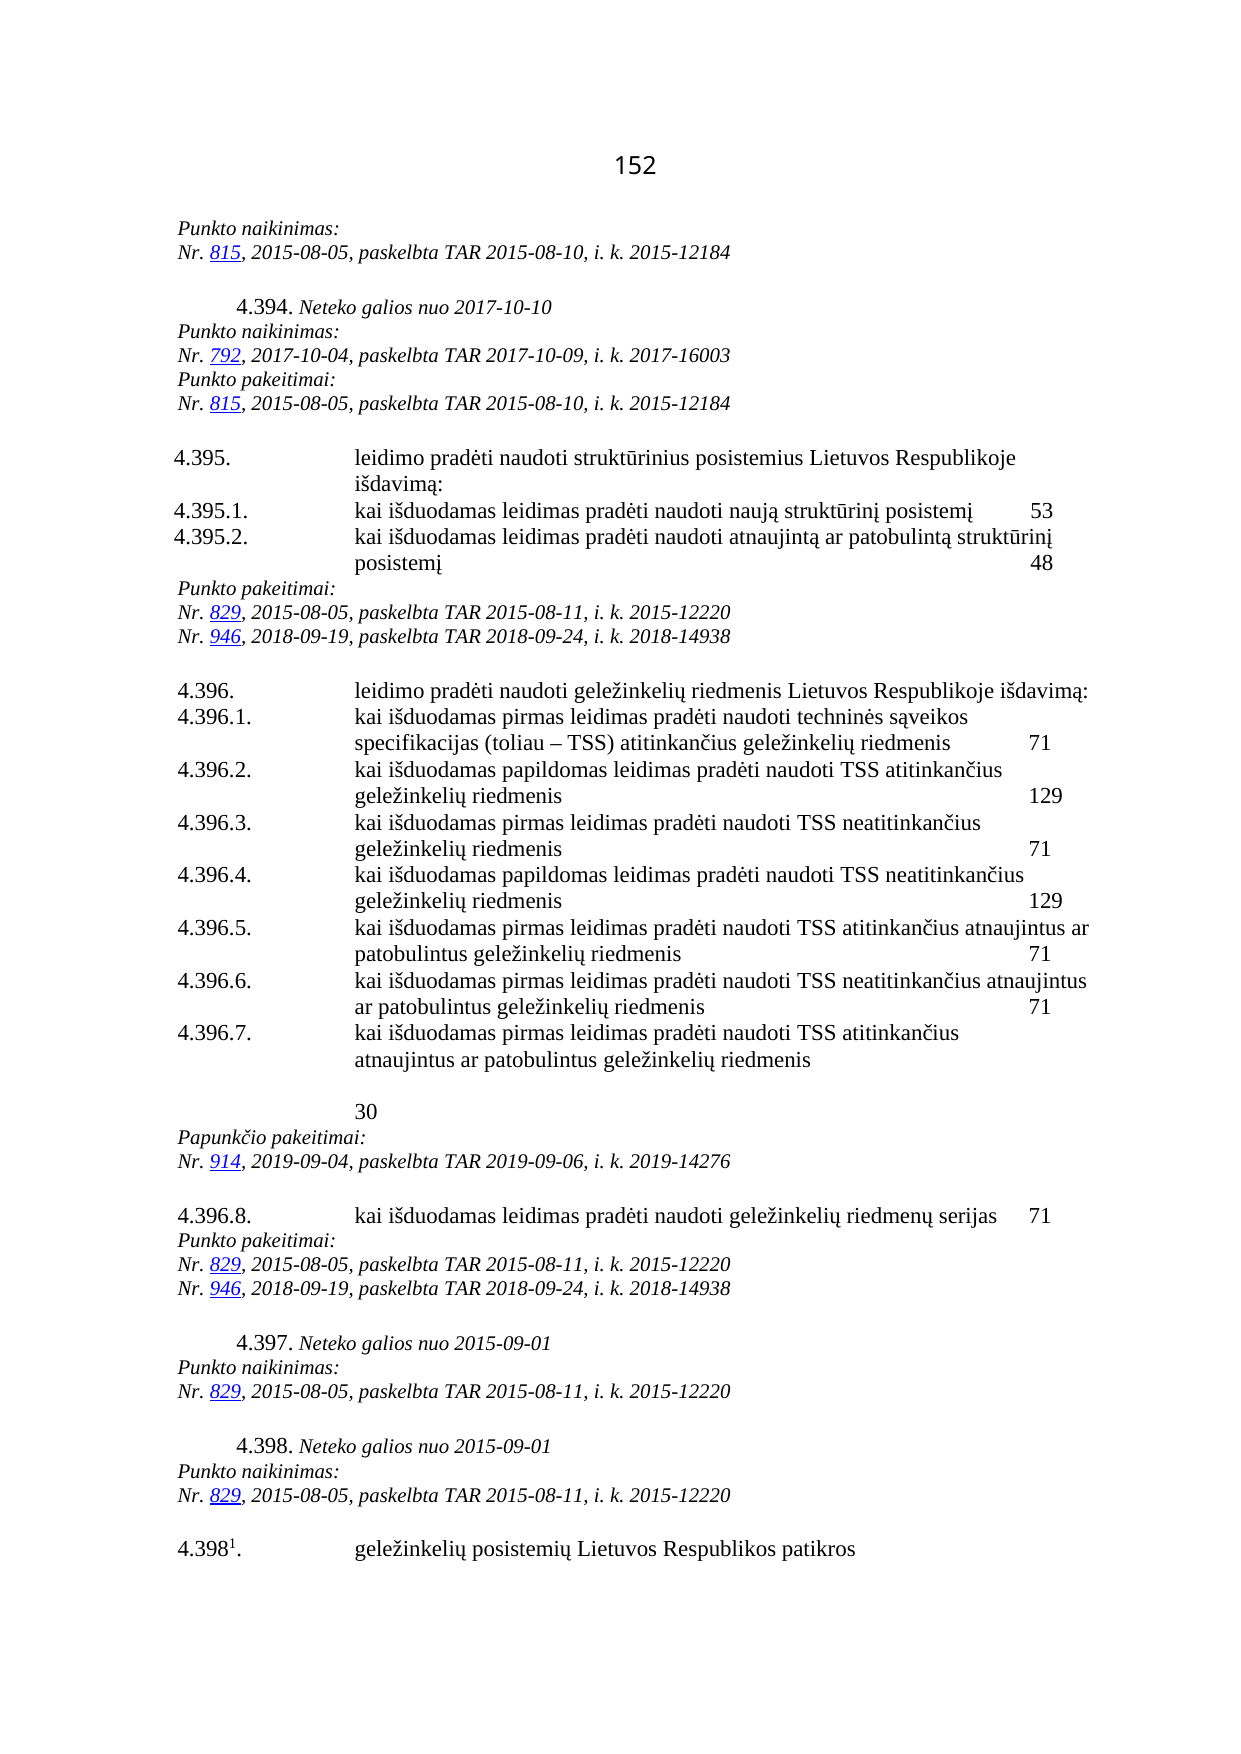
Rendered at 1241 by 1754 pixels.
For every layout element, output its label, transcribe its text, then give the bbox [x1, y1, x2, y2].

text Punkto pakeitimai: [177, 576, 1093, 600]
text Nr. 815, 2015-08-05, paskelbta TAR 2015-08-10, i. k. 2015-12184 [177, 240, 1093, 264]
text 4.394. Neteko galios nuo 2017-10-10 [177, 293, 1093, 319]
text Nr. 829, 2015-08-05, paskelbta TAR 2015-08-11, i. k. 2015-12220 [177, 1252, 1093, 1276]
text Nr. 792, 2017-10-04, paskelbta TAR 2017-10-09, i. k. 2017-16003 [177, 343, 1093, 367]
text Punkto naikinimas: [177, 1458, 1093, 1483]
text 4.396.7. kai išduodamas pirmas leidimas pradėti naudoti TSS atitinkančius atnaujintus ar patobulintus geležinkelių riedmenis 30 [177, 1019, 1034, 1125]
text Nr. 829, 2015-08-05, paskelbta TAR 2015-08-11, i. k. 2015-12220 [177, 1379, 1093, 1403]
text 4.396.6. kai išduodamas pirmas leidimas pradėti naudoti TSS neatitinkančius atnaujintus ar patobulintus geležinkelių riedmenis 71 [177, 967, 1093, 1019]
text Nr. 946, 2018-09-19, paskelbta TAR 2018-09-24, i. k. 2018-14938 [177, 1276, 1093, 1300]
text Punkto naikinimas: [177, 319, 1093, 343]
text 4.396.4. kai išduodamas papildomas leidimas pradėti naudoti TSS neatitinkančius geležinkelių riedmenis 129 [177, 861, 1093, 914]
text Punkto pakeitimai: [177, 367, 1093, 391]
text Papunkčio pakeitimai: [177, 1125, 1093, 1149]
text Punkto pakeitimai: [177, 1228, 1093, 1252]
text Punkto naikinimas: [177, 216, 1093, 240]
text 4.397. Neteko galios nuo 2015-09-01 [177, 1329, 1093, 1355]
text 4.396.1. kai išduodamas pirmas leidimas pradėti naudoti techninės sąveikos specifikacijas (toliau – TSS) atitinkančius geležinkelių riedmenis 71 [177, 703, 1093, 756]
text Nr. 829, 2015-08-05, paskelbta TAR 2015-08-11, i. k. 2015-12220 [177, 1483, 1093, 1507]
text Punkto naikinimas: [177, 1355, 1093, 1379]
text Nr. 815, 2015-08-05, paskelbta TAR 2015-08-10, i. k. 2015-12184 [177, 391, 1093, 415]
text 4.395. leidimo pradėti naudoti struktūrinius posistemius Lietuvos Respublikoje išdavimą: [174, 444, 1093, 497]
text Nr. 914, 2019-09-04, paskelbta TAR 2019-09-06, i. k. 2019-14276 [177, 1149, 1093, 1173]
text 4.396.8. kai išduodamas leidimas pradėti naudoti geležinkelių riedmenų serijas 71 [177, 1202, 1093, 1228]
text 4.396.3. kai išduodamas pirmas leidimas pradėti naudoti TSS neatitinkančius geležinkelių riedmenis 71 [177, 808, 1093, 861]
text 4.396.5. kai išduodamas pirmas leidimas pradėti naudoti TSS atitinkančius atnaujintus ar patobulintus geležinkelių riedmenis 71 [177, 914, 1093, 967]
text Nr. 946, 2018-09-19, paskelbta TAR 2018-09-24, i. k. 2018-14938 [177, 624, 1093, 648]
text 4.396. leidimo pradėti naudoti geležinkelių riedmenis Lietuvos Respublikoje išdavimą: [177, 677, 1093, 703]
text 4.3981. geležinkelių posistemių Lietuvos Respublikos patikros [177, 1535, 892, 1562]
text 4.395.2. kai išduodamas leidimas pradėti naudoti atnaujintą ar patobulintą struktūrinį posistemį 48 [174, 523, 1093, 576]
text 4.398. Neteko galios nuo 2015-09-01 [177, 1432, 1093, 1458]
text Nr. 829, 2015-08-05, paskelbta TAR 2015-08-11, i. k. 2015-12220 [177, 600, 1093, 624]
text 4.396.2. kai išduodamas papildomas leidimas pradėti naudoti TSS atitinkančius geležinkelių riedmenis 129 [177, 756, 1093, 808]
text 4.395.1. kai išduodamas leidimas pradėti naudoti naują struktūrinį posistemį 53 [174, 497, 1093, 523]
